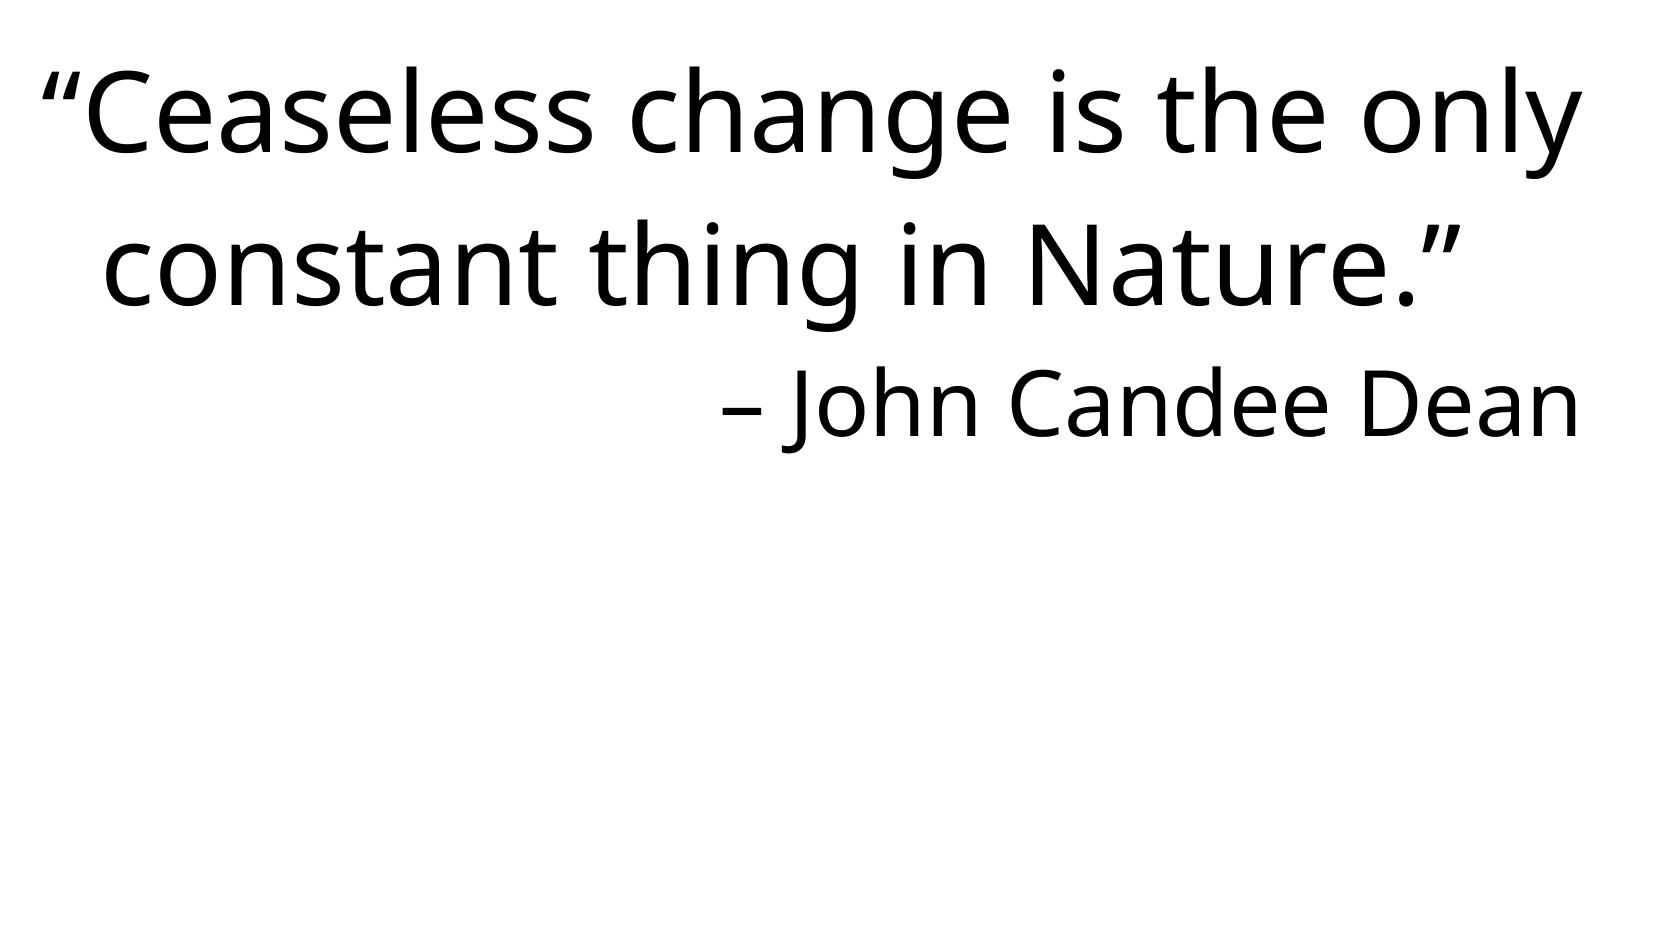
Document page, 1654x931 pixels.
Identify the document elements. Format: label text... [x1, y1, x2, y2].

text_box “Ceaseless change is the only constant thing in Nature.” – John Candee Dean [26, 25, 1627, 710]
